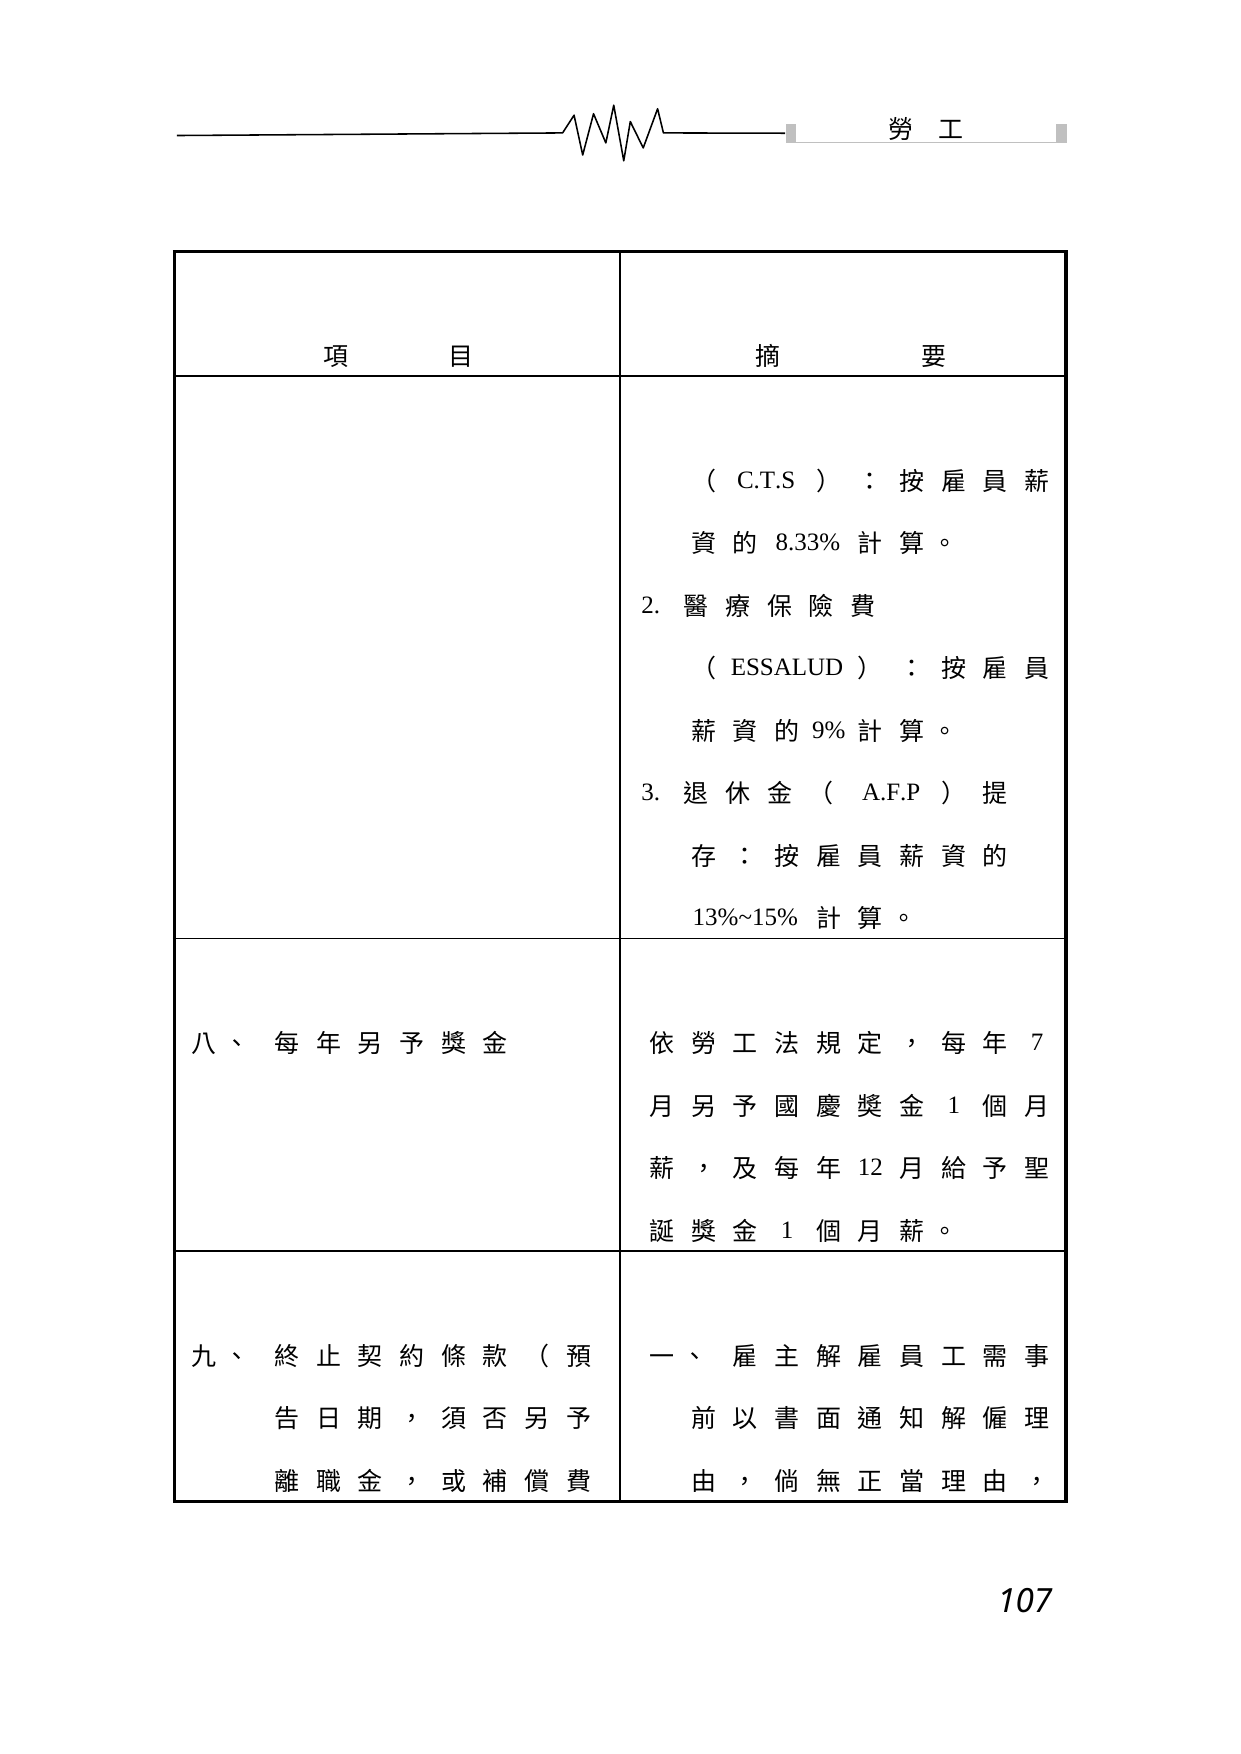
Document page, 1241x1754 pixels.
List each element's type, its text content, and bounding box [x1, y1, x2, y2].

table_cell [176, 377, 619, 938]
table_header 摘 要 [621, 253, 1064, 375]
table_cell 一、雇主解雇員工需事前以書面通知解僱理由，倘無正當理由， [621, 1252, 1064, 1500]
table_cell 八、每年另予獎金 [176, 939, 619, 1250]
table_cell （C.T.S）：按雇員薪資的8.33%計算。 2. 醫療保險費（ESSALUD）：按雇員薪資的9%計算。 3. 退休金（A.F.P）提存：按雇員薪資的13%~15%計算。 [621, 377, 1064, 938]
table_cell 九、終止契約條款（預告日期，須否另予離職金，或補償費 [176, 1252, 619, 1500]
table_header 項 目 [176, 253, 619, 375]
table_cell 依勞工法規定，每年7月另予國慶奬金1個月薪，及每年12月給予聖誕獎金1個月薪。 [621, 939, 1064, 1250]
